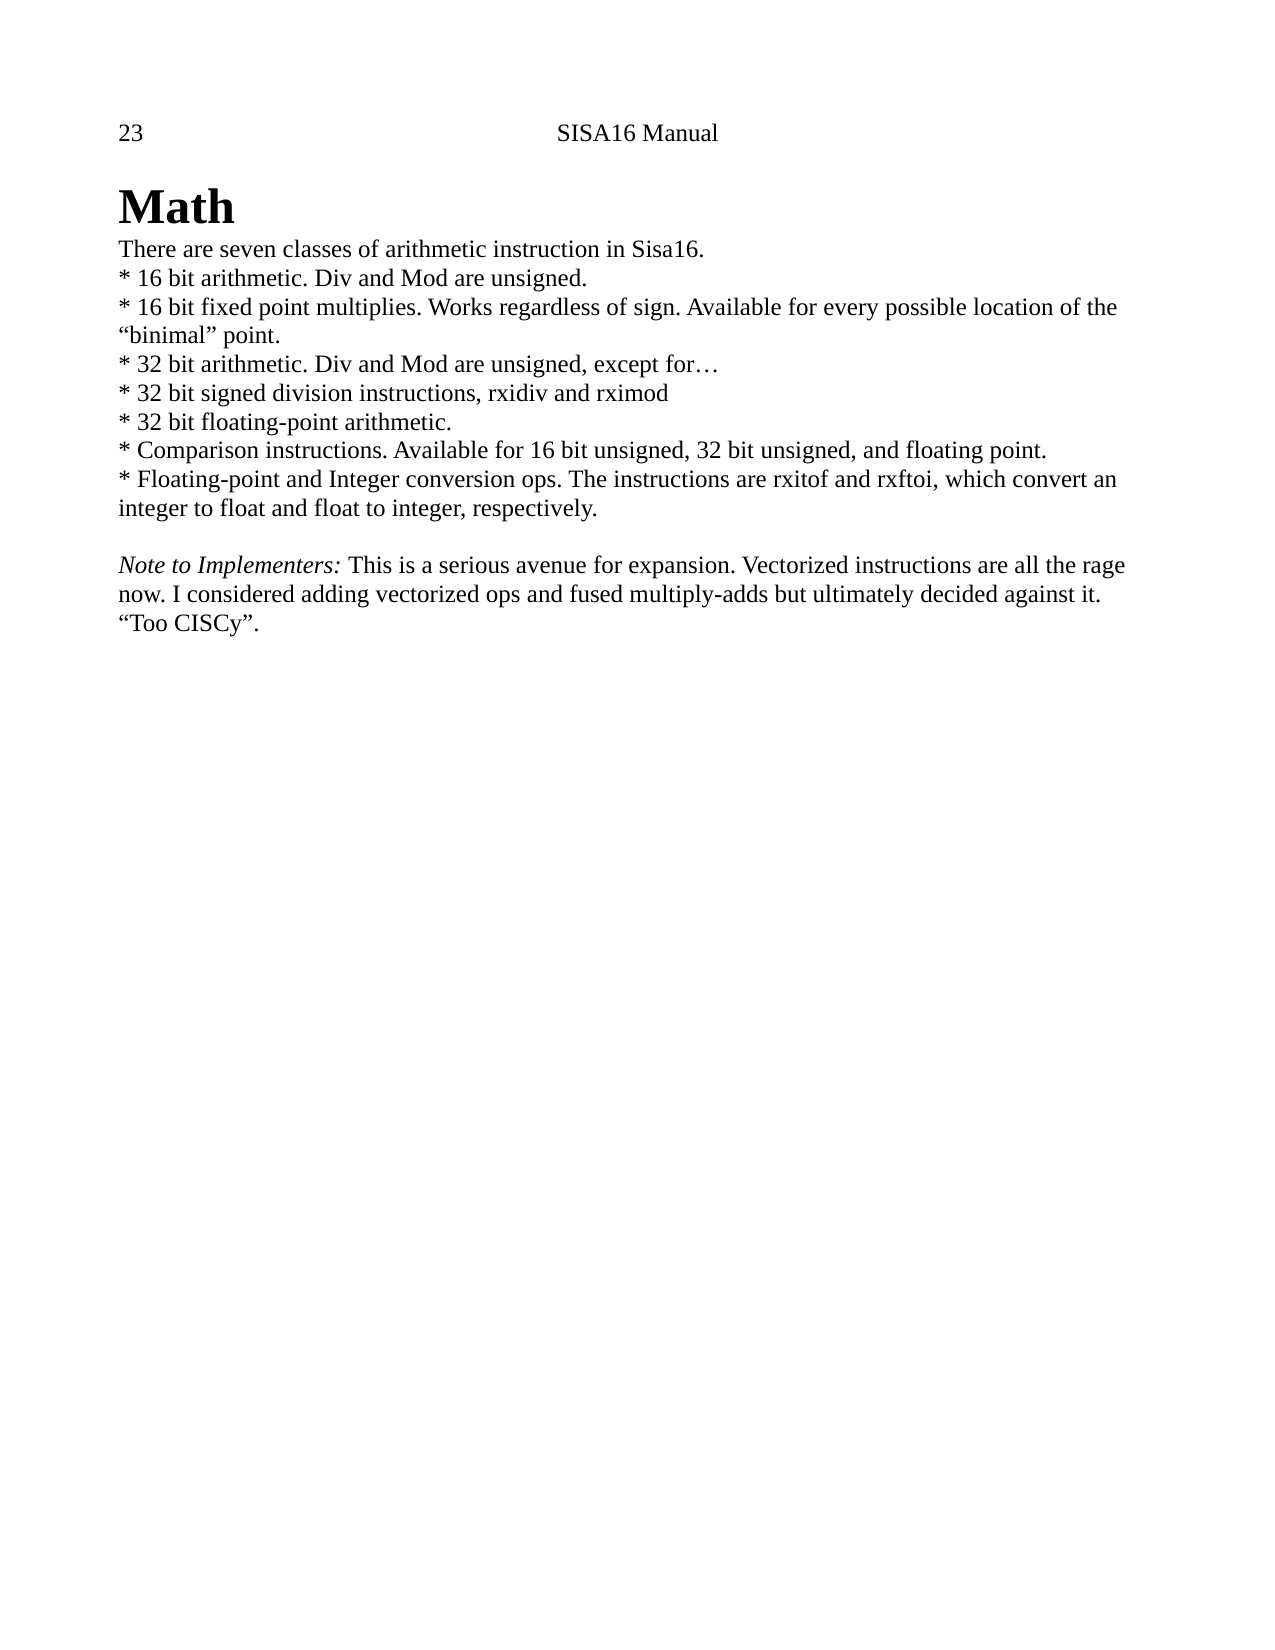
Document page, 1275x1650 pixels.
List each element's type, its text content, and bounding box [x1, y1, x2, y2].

text * 32 bit arithmetic. Div and Mod are unsigned, except for… [118, 349, 1157, 378]
text Note to Implementers: This is a serious avenue for expansion. Vectorized instructions are all the rage now. I considered adding vectorized ops and fused multiply-adds but ultimately decided against it. “Too CISCy”. [118, 551, 1157, 637]
text Math [118, 177, 1157, 234]
text * 16 bit fixed point multiplies. Works regardless of sign. Available for every possible location of the “binimal” point. [118, 292, 1157, 349]
text * 32 bit signed division instructions, rxidiv and rximod [118, 378, 1157, 407]
text * Comparison instructions. Available for 16 bit unsigned, 32 bit unsigned, and floating point. [118, 436, 1157, 464]
text * Floating-point and Integer conversion ops. The instructions are rxitof and rxftoi, which convert an integer to float and float to integer, respectively. [118, 464, 1157, 522]
text There are seven classes of arithmetic instruction in Sisa16. [118, 234, 1157, 263]
text * 16 bit arithmetic. Div and Mod are unsigned. [118, 263, 1157, 292]
text * 32 bit floating-point arithmetic. [118, 407, 1157, 436]
